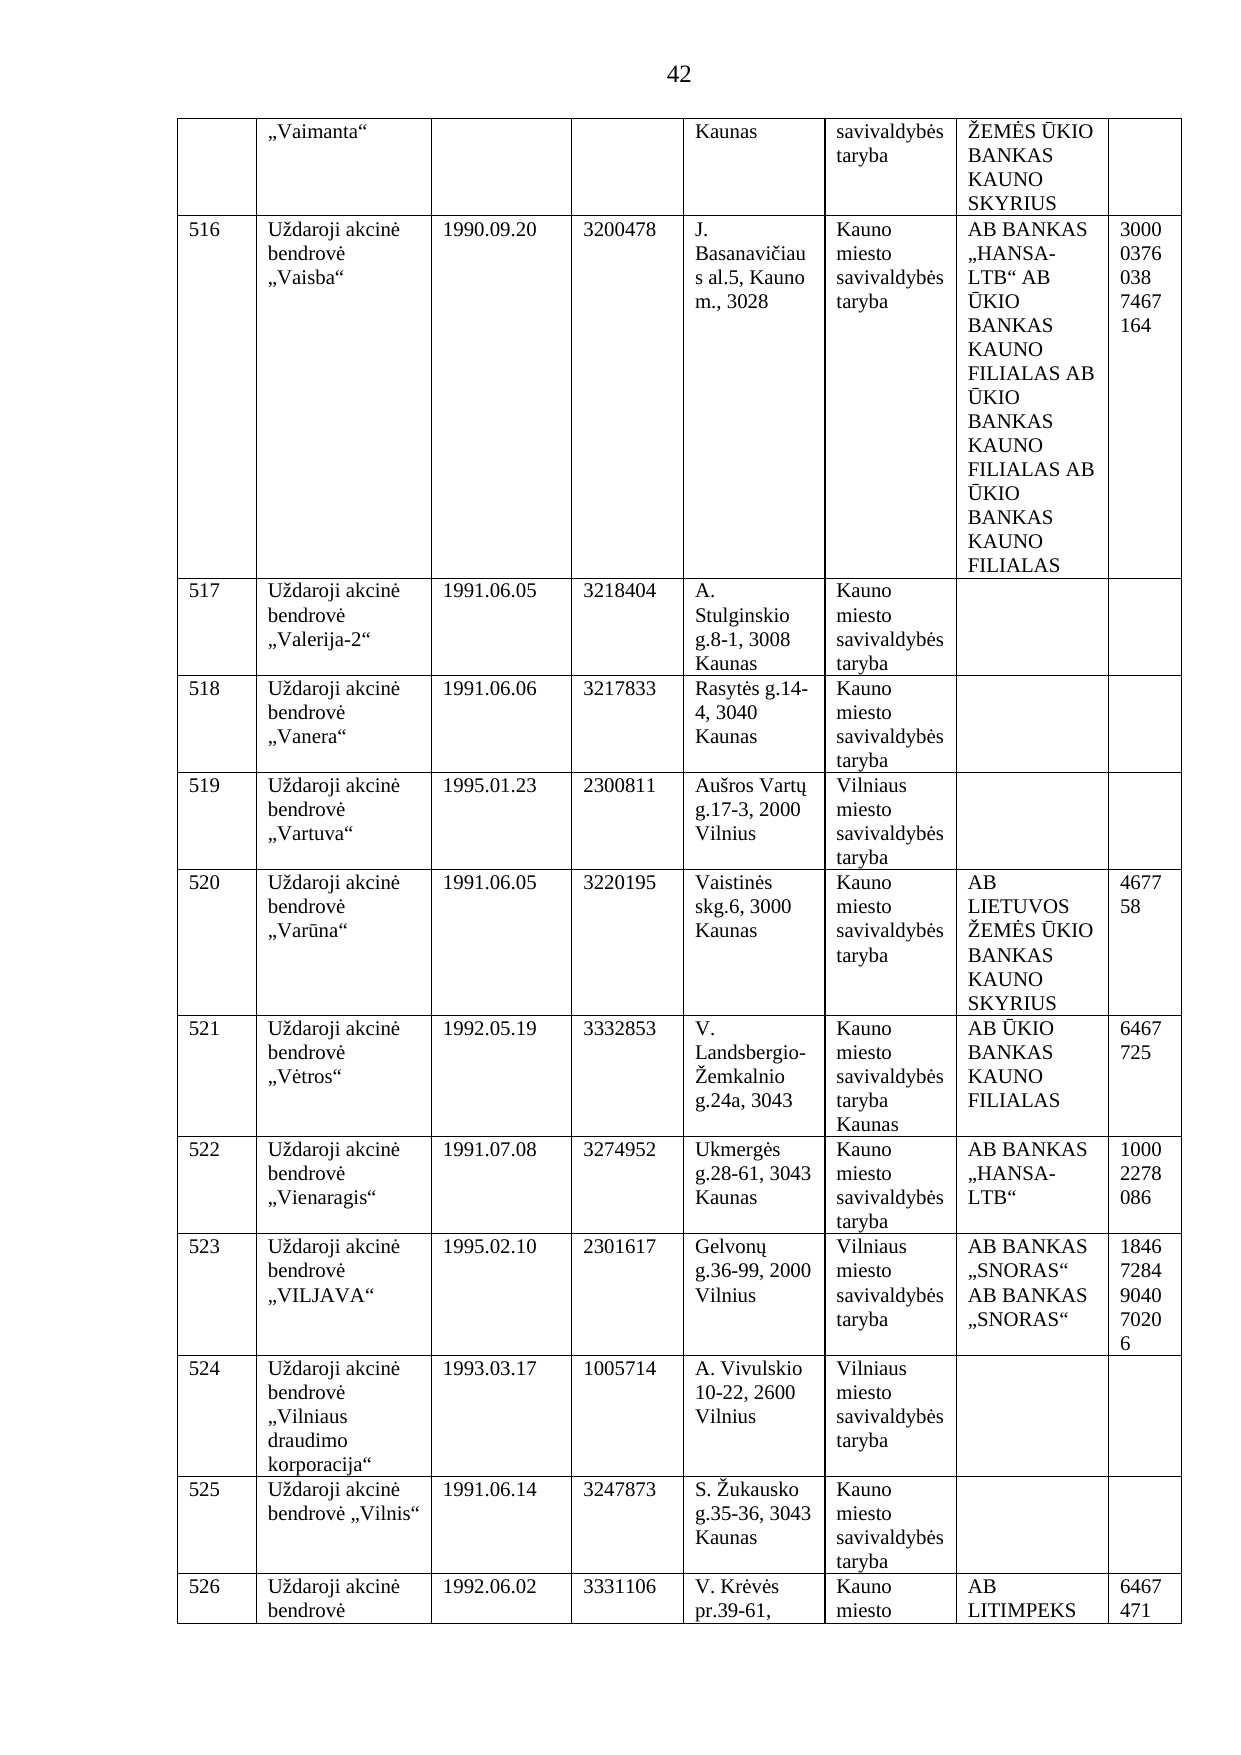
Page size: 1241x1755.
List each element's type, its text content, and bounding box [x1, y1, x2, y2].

table_cell 3200478 [572, 216, 683, 577]
table_cell 516 [178, 216, 256, 577]
table_cell AB LIETUVOS ŽEMĖS ŪKIO BANKAS KAUNO SKYRIUS [957, 870, 1108, 1015]
table_cell 467758 [1109, 870, 1181, 1015]
table_cell Aušros Vartų g.17-3, 2000 Vilnius [684, 773, 824, 869]
table_cell AB LITIMPEKS [957, 1574, 1108, 1622]
table_cell Rasytės g.14-4, 3040 Kaunas [684, 676, 824, 772]
table_cell Vaistinės skg.6, 3000 Kaunas [684, 870, 824, 1015]
table_cell Ukmergės g.28-61, 3043 Kaunas [684, 1137, 824, 1233]
table_cell Gelvonų g.36-99, 2000 Vilnius [684, 1234, 824, 1355]
table_cell Uždaroji akcinė bendrovė „Vilnis“ [257, 1477, 431, 1573]
table_cell 526 [178, 1574, 256, 1622]
table_cell 2301617 [572, 1234, 683, 1355]
table_cell Kauno miesto savivaldybės taryba [826, 1477, 956, 1573]
table_cell Kauno miesto savivaldybės taryba Kaunas [826, 1016, 956, 1136]
table_cell [957, 773, 1108, 869]
table_cell [957, 579, 1108, 675]
table_cell [1109, 1477, 1181, 1573]
table_cell 518 [178, 676, 256, 772]
table_cell [1109, 119, 1181, 215]
table_cell Uždaroji akcinė bendrovė „Valerija-2“ [257, 579, 431, 675]
table_cell 519 [178, 773, 256, 869]
table_cell Kauno miesto [826, 1574, 956, 1622]
table_cell Vilniaus miesto savivaldybės taryba [826, 1356, 956, 1476]
table_cell 1995.02.10 [432, 1234, 571, 1355]
table_cell [432, 119, 571, 215]
table_cell Uždaroji akcinė bendrovė „VILJAVA“ [257, 1234, 431, 1355]
table_cell [957, 676, 1108, 772]
table_cell savivaldybės taryba [826, 119, 956, 215]
table_cell 1993.03.17 [432, 1356, 571, 1476]
table_cell 30000376038 7467164 [1109, 216, 1181, 577]
table_cell ŽEMĖS ŪKIO BANKAS KAUNO SKYRIUS [957, 119, 1108, 215]
table_cell [957, 1477, 1108, 1573]
table_cell AB ŪKIO BANKAS KAUNO FILIALAS [957, 1016, 1108, 1136]
table_cell [1109, 579, 1181, 675]
table_cell 1992.06.02 [432, 1574, 571, 1622]
table_cell Kauno miesto savivaldybės taryba [826, 676, 956, 772]
table_cell 1992.05.19 [432, 1016, 571, 1136]
table_cell 10002278086 [1109, 1137, 1181, 1233]
table_cell 2300811 [572, 773, 683, 869]
table_cell 524 [178, 1356, 256, 1476]
table_cell Kaunas [684, 119, 824, 215]
table_cell A. Vivulskio 10-22, 2600 Vilnius [684, 1356, 824, 1476]
table_cell [1109, 1356, 1181, 1476]
table_cell Uždaroji akcinė bendrovė „Vilniaus draudimo korporacija“ [257, 1356, 431, 1476]
table_cell 3332853 [572, 1016, 683, 1136]
table_cell Uždaroji akcinė bendrovė „Vienaragis“ [257, 1137, 431, 1233]
table_cell Kauno miesto savivaldybės taryba [826, 1137, 956, 1233]
table_cell 1991.06.05 [432, 579, 571, 675]
table_cell 523 [178, 1234, 256, 1355]
table_cell 1995.01.23 [432, 773, 571, 869]
table_cell Uždaroji akcinė bendrovė „Vanera“ [257, 676, 431, 772]
table_cell Uždaroji akcinė bendrovė [257, 1574, 431, 1622]
table_cell 1991.06.05 [432, 870, 571, 1015]
table_cell Uždaroji akcinė bendrovė „Vartuva“ [257, 773, 431, 869]
table_cell 1991.06.14 [432, 1477, 571, 1573]
table_cell A. Stulginskio g.8-1, 3008 Kaunas [684, 579, 824, 675]
table_cell [572, 119, 683, 215]
table_cell AB BANKAS „HANSA-LTB“ [957, 1137, 1108, 1233]
table_cell Uždaroji akcinė bendrovė „Vaisba“ [257, 216, 431, 577]
table_cell Kauno miesto savivaldybės taryba [826, 870, 956, 1015]
table_cell [1109, 676, 1181, 772]
table_cell Kauno miesto savivaldybės taryba [826, 216, 956, 577]
table_cell 3331106 [572, 1574, 683, 1622]
table_cell 3220195 [572, 870, 683, 1015]
table_cell [957, 1356, 1108, 1476]
table_cell V. Krėvės pr.39-61, [684, 1574, 824, 1622]
table_cell Vilniaus miesto savivaldybės taryba [826, 1234, 956, 1355]
table_cell 1991.06.06 [432, 676, 571, 772]
table_cell [178, 119, 256, 215]
table_cell 3247873 [572, 1477, 683, 1573]
table_cell 525 [178, 1477, 256, 1573]
table_cell 6467471 [1109, 1574, 1181, 1622]
table_cell 3274952 [572, 1137, 683, 1233]
table_cell 6467725 [1109, 1016, 1181, 1136]
table_cell 521 [178, 1016, 256, 1136]
table_cell Uždaroji akcinė bendrovė „Varūna“ [257, 870, 431, 1015]
table_cell AB BANKAS „SNORAS“ AB BANKAS „SNORAS“ [957, 1234, 1108, 1355]
table_cell „Vaimanta“ [257, 119, 431, 215]
table_cell [1109, 773, 1181, 869]
table_cell AB BANKAS „HANSA-LTB“ AB ŪKIO BANKAS KAUNO FILIALAS AB ŪKIO BANKAS KAUNO FILIALAS AB ŪKIO BANKAS KAUNO FILIALAS [957, 216, 1108, 577]
table_cell J. Basanavičiaus al.5, Kauno m., 3028 [684, 216, 824, 577]
table_cell V. Landsbergio-Žemkalnio g.24a, 3043 [684, 1016, 824, 1136]
table_cell Uždaroji akcinė bendrovė „Vėtros“ [257, 1016, 431, 1136]
table_cell 520 [178, 870, 256, 1015]
table_cell 18467284 904070206 [1109, 1234, 1181, 1355]
table_cell Vilniaus miesto savivaldybės taryba [826, 773, 956, 869]
table_cell S. Žukausko g.35-36, 3043 Kaunas [684, 1477, 824, 1573]
table_cell 522 [178, 1137, 256, 1233]
table_cell 3218404 [572, 579, 683, 675]
table_cell 3217833 [572, 676, 683, 772]
table_cell 1990.09.20 [432, 216, 571, 577]
table_cell 517 [178, 579, 256, 675]
table_cell Kauno miesto savivaldybės taryba [826, 579, 956, 675]
table_cell 1991.07.08 [432, 1137, 571, 1233]
table_cell 1005714 [572, 1356, 683, 1476]
